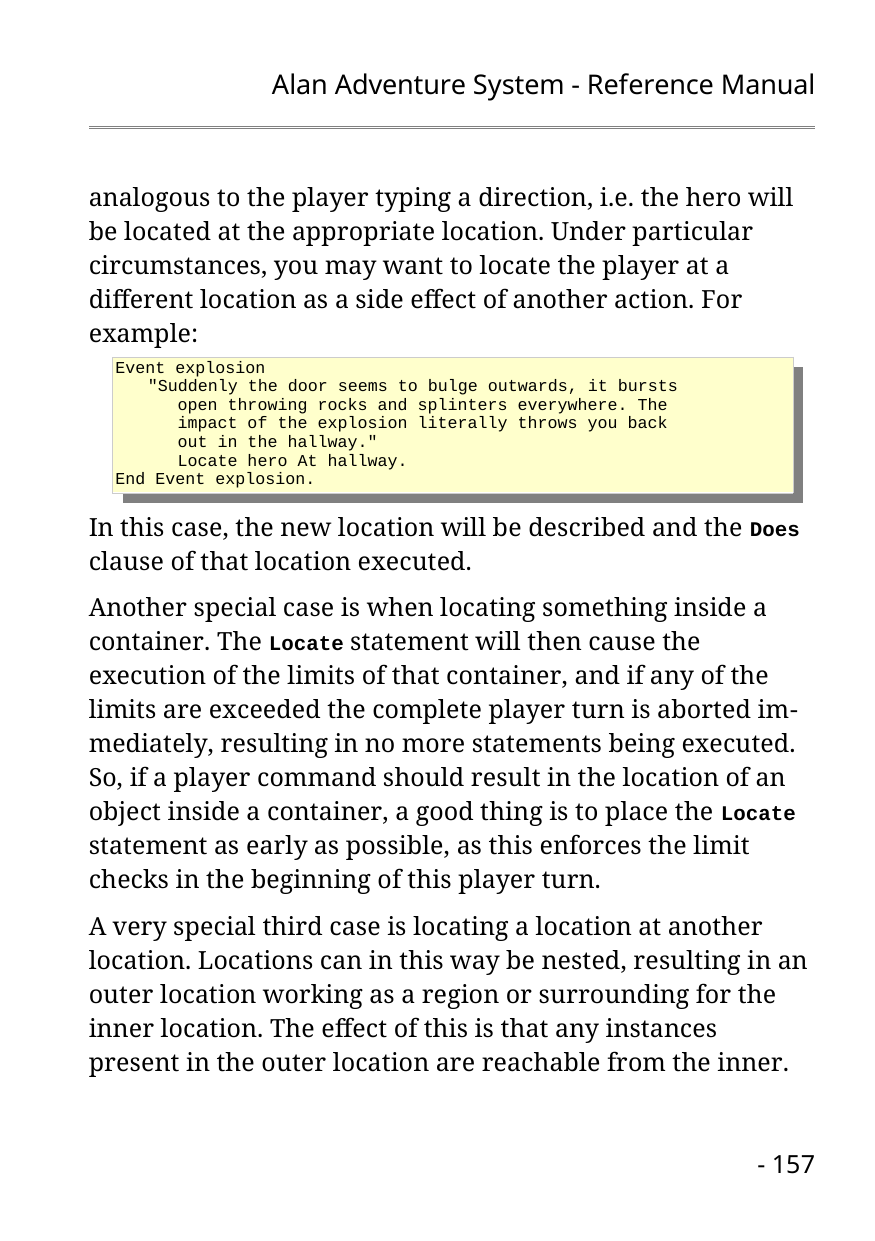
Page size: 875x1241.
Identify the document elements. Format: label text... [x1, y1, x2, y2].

text Event explosion "Suddenly the door seems to bulge outwards, it bursts open throwing rocks and splinters everywhere. The impact of the explosion literally throws you back out in the hallway." Locate hero At hallway. End Event explosion. [113, 358, 793, 492]
text Another special case is when locating something inside a container. The Lo­cate statement will then cause the execution of the limits of that container, and if any of the limits are exceeded the complete player turn is aborted im­mediately, resulting in no more statements being executed. So, if a player command should result in the location of an object inside a container, a good thing is to place the Locate statement as early as possible, as this enforces the limit checks in the beginning of this player turn. [88, 590, 815, 896]
text A very special third case is locating a location at another location. Locations can in this way be nested, resulting in an outer location working as a region or surrounding for the inner location. The effect of this is that any instances present in the outer location are reachable from the inner. [88, 909, 815, 1079]
text analogous to the player typing a direction, i.e. the hero will be located at the appropriate location. Under particular circumstances, you may want to locate the player at a different lo­cation as a side effect of another action. For example: [88, 180, 815, 350]
text In this case, the new location will be described and the Does clause of that location executed. [88, 509, 815, 577]
